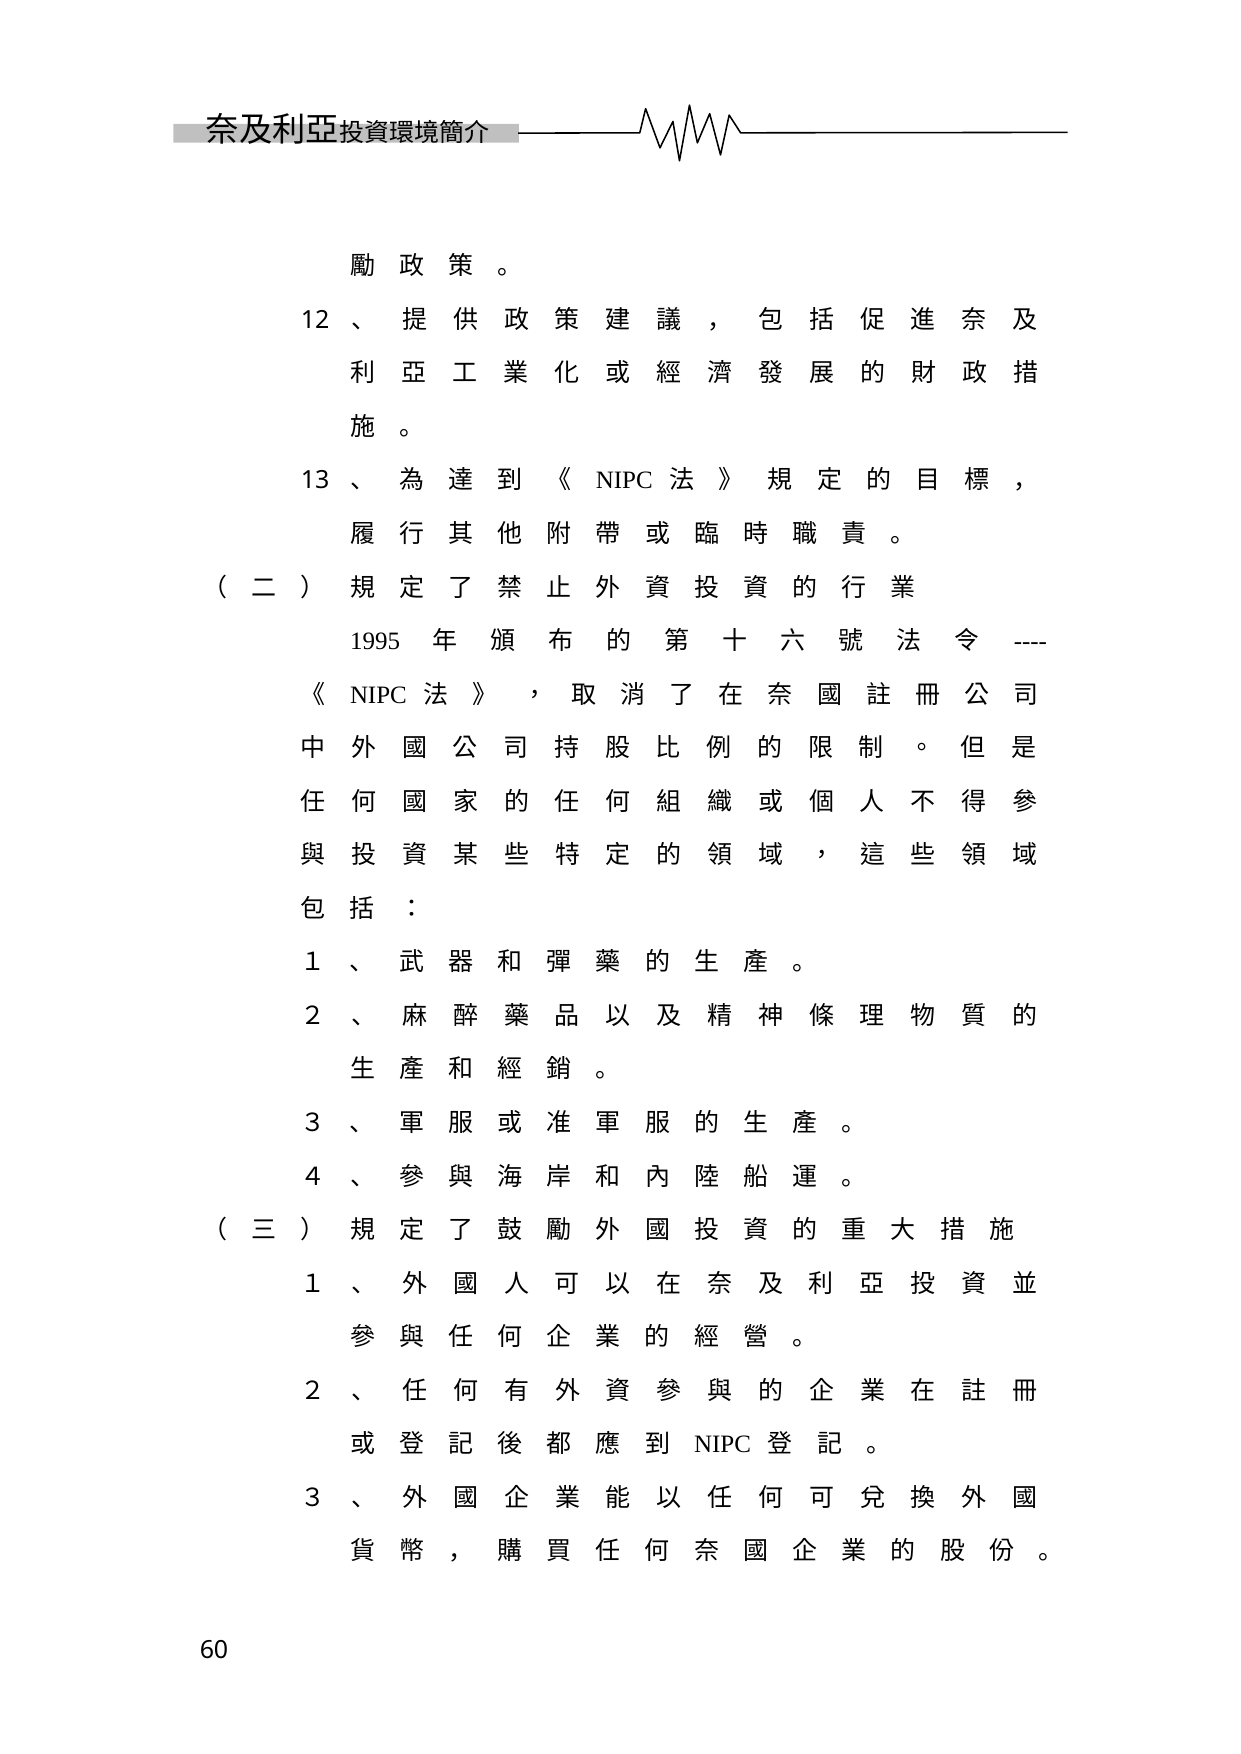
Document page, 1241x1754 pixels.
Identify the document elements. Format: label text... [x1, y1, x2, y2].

text 12、提供政策建議，包括促進奈及利亞工業化或經濟發展的財政措施。 [276, 291, 1063, 451]
text ２、麻醉藥品以及精神條理物質的生產和經銷。 [276, 987, 1063, 1094]
text （二）規定了禁止外資投資的行業 [202, 558, 1063, 612]
text １、外國人可以在奈及利亞投資並參與任何企業的經營。 [276, 1254, 1063, 1362]
text 勵政策。 [276, 237, 1063, 291]
text ３、軍服或准軍服的生產。 [276, 1094, 1063, 1147]
text ３、外國企業能以任何可兌換外國貨幣，購買任何奈國企業的股份。 [276, 1469, 1063, 1576]
text （三）規定了鼓勵外國投資的重大措施 [202, 1201, 1063, 1254]
text 1995年頒布的第十六號法令----《NIPC法》，取消了在奈國註冊公司中外國公司持股比例的限制。但是，任何國家的任何組織或個人不得參與投資某些特定的領域，這些領域包括： [276, 612, 1063, 933]
text １、武器和彈藥的生產。 [276, 933, 1063, 987]
text ４、參與海岸和內陸船運。 [276, 1147, 1063, 1201]
text ２、任何有外資參與的企業在註冊或登記後都應到NIPC登記。 [276, 1362, 1063, 1469]
text 13、為達到《NIPC法》規定的目標，履行其他附帶或臨時職責。 [276, 451, 1063, 558]
